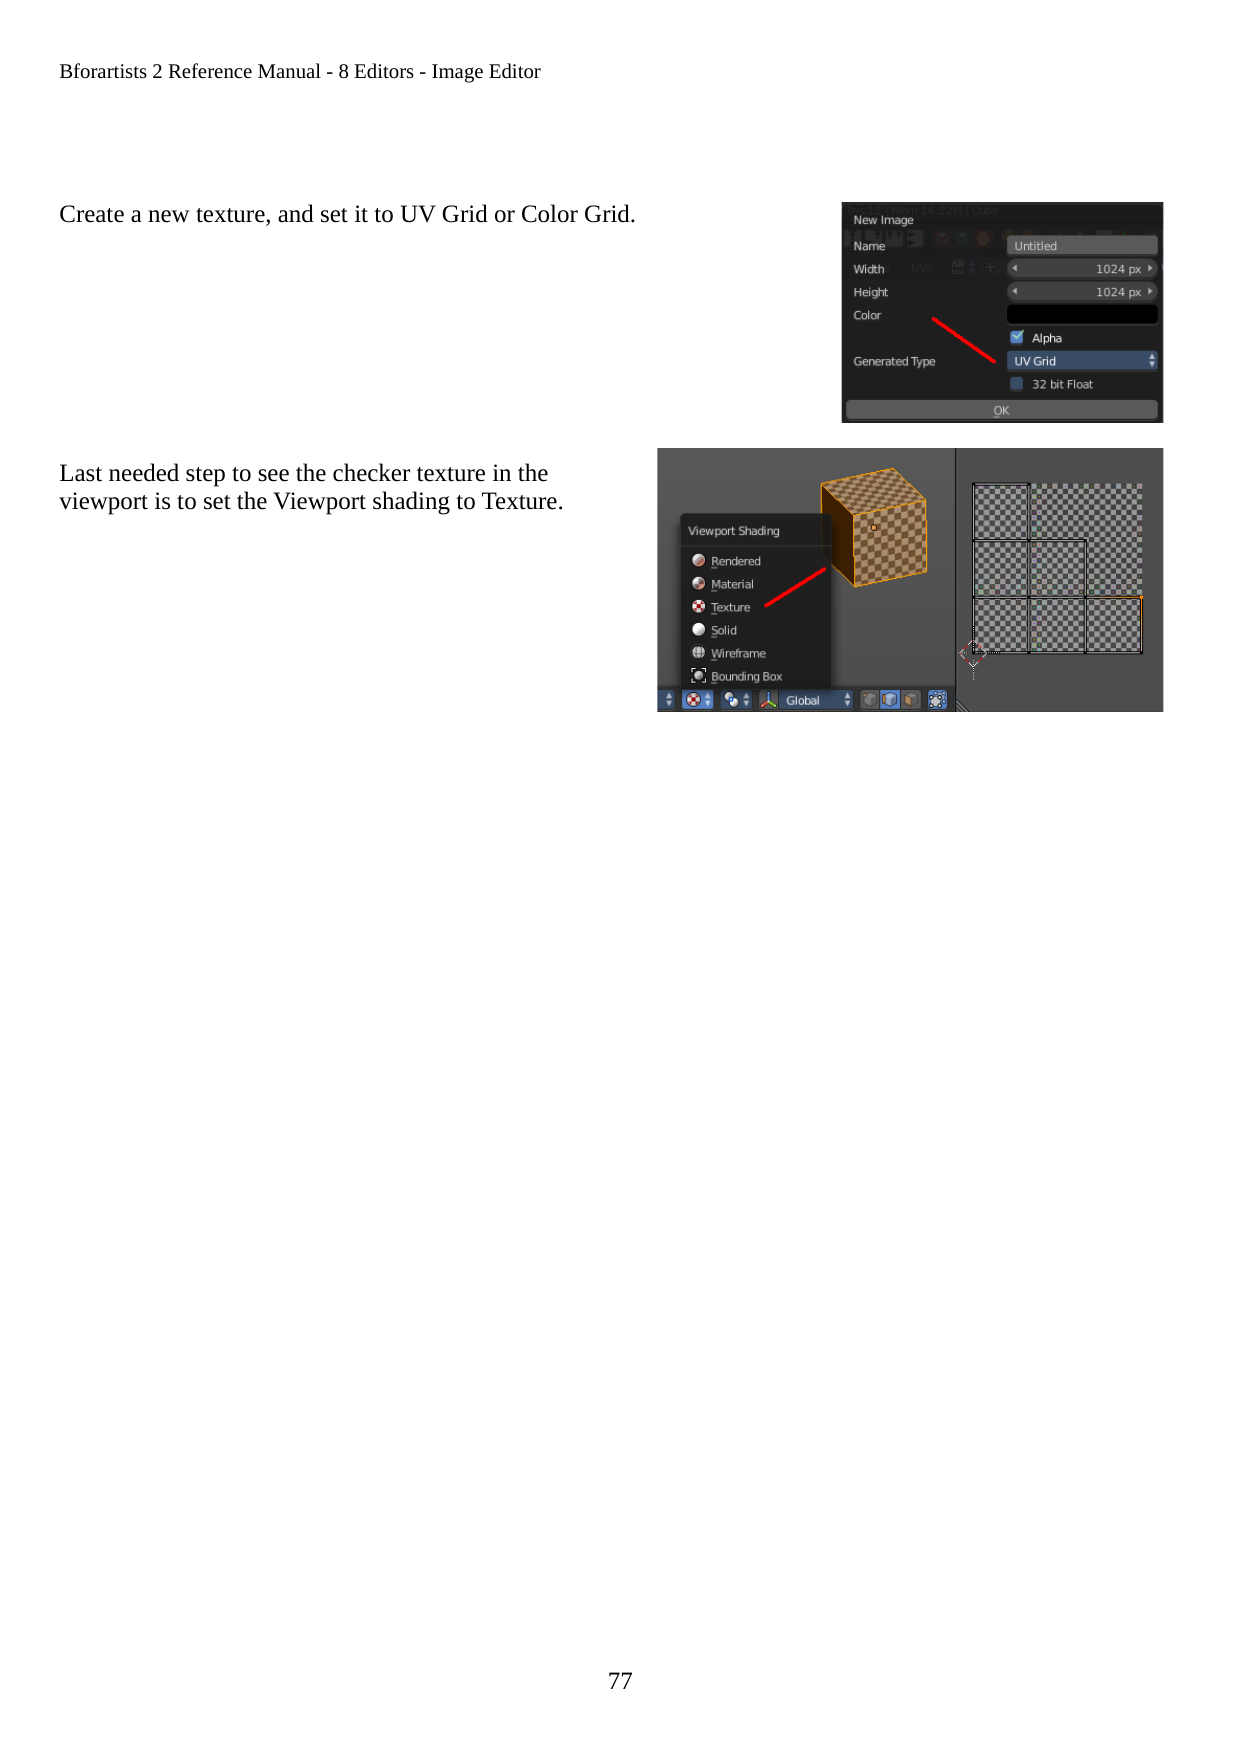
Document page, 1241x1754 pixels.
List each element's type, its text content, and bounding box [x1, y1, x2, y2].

text Create a new texture, and set it to UV Grid or Color Grid. [59, 199, 1181, 228]
picture [657, 448, 1164, 712]
text Last needed step to see the checker texture in the viewport is to set the Viewport shading to Texture. [59, 458, 657, 515]
picture [841, 202, 1164, 423]
